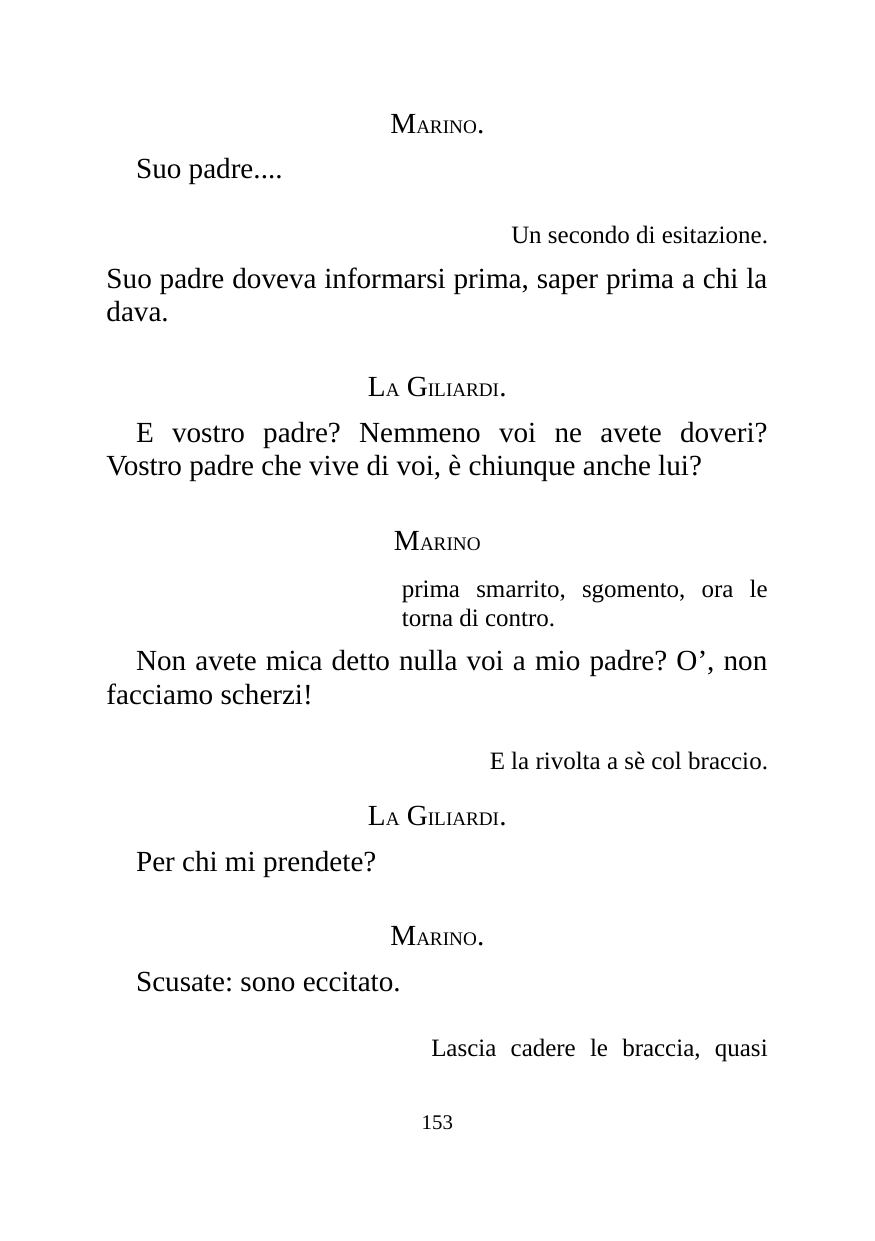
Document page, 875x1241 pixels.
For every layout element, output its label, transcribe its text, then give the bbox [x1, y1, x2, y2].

text E vostro padre? Nemmeno voi ne avete doveri? Vostro padre che vive di voi, è chiunque anche lui? [106, 415, 768, 482]
text Per chi mi prendete? [106, 844, 768, 877]
text prima smarrito, sgomento, ora le torna di contro. [402, 574, 768, 632]
text Non avete mica detto nulla voi a mio padre? O’, non facciamo scherzi! [106, 643, 768, 711]
text La Giliardi. [106, 369, 768, 403]
text Lascia cadere le braccia, quasi [402, 1033, 768, 1061]
text Suo padre doveva informarsi prima, saper prima a chi la dava. [106, 261, 768, 328]
text Suo padre.... [106, 152, 768, 185]
text Un secondo di esitazione. [106, 221, 768, 249]
text Marino. [106, 918, 768, 952]
text Marino [106, 523, 768, 557]
text Marino. [106, 106, 768, 140]
text E la rivolta a sè col braccio. [106, 746, 768, 775]
text La Giliardi. [106, 798, 768, 832]
text Scusate: sono eccitato. [106, 964, 768, 997]
